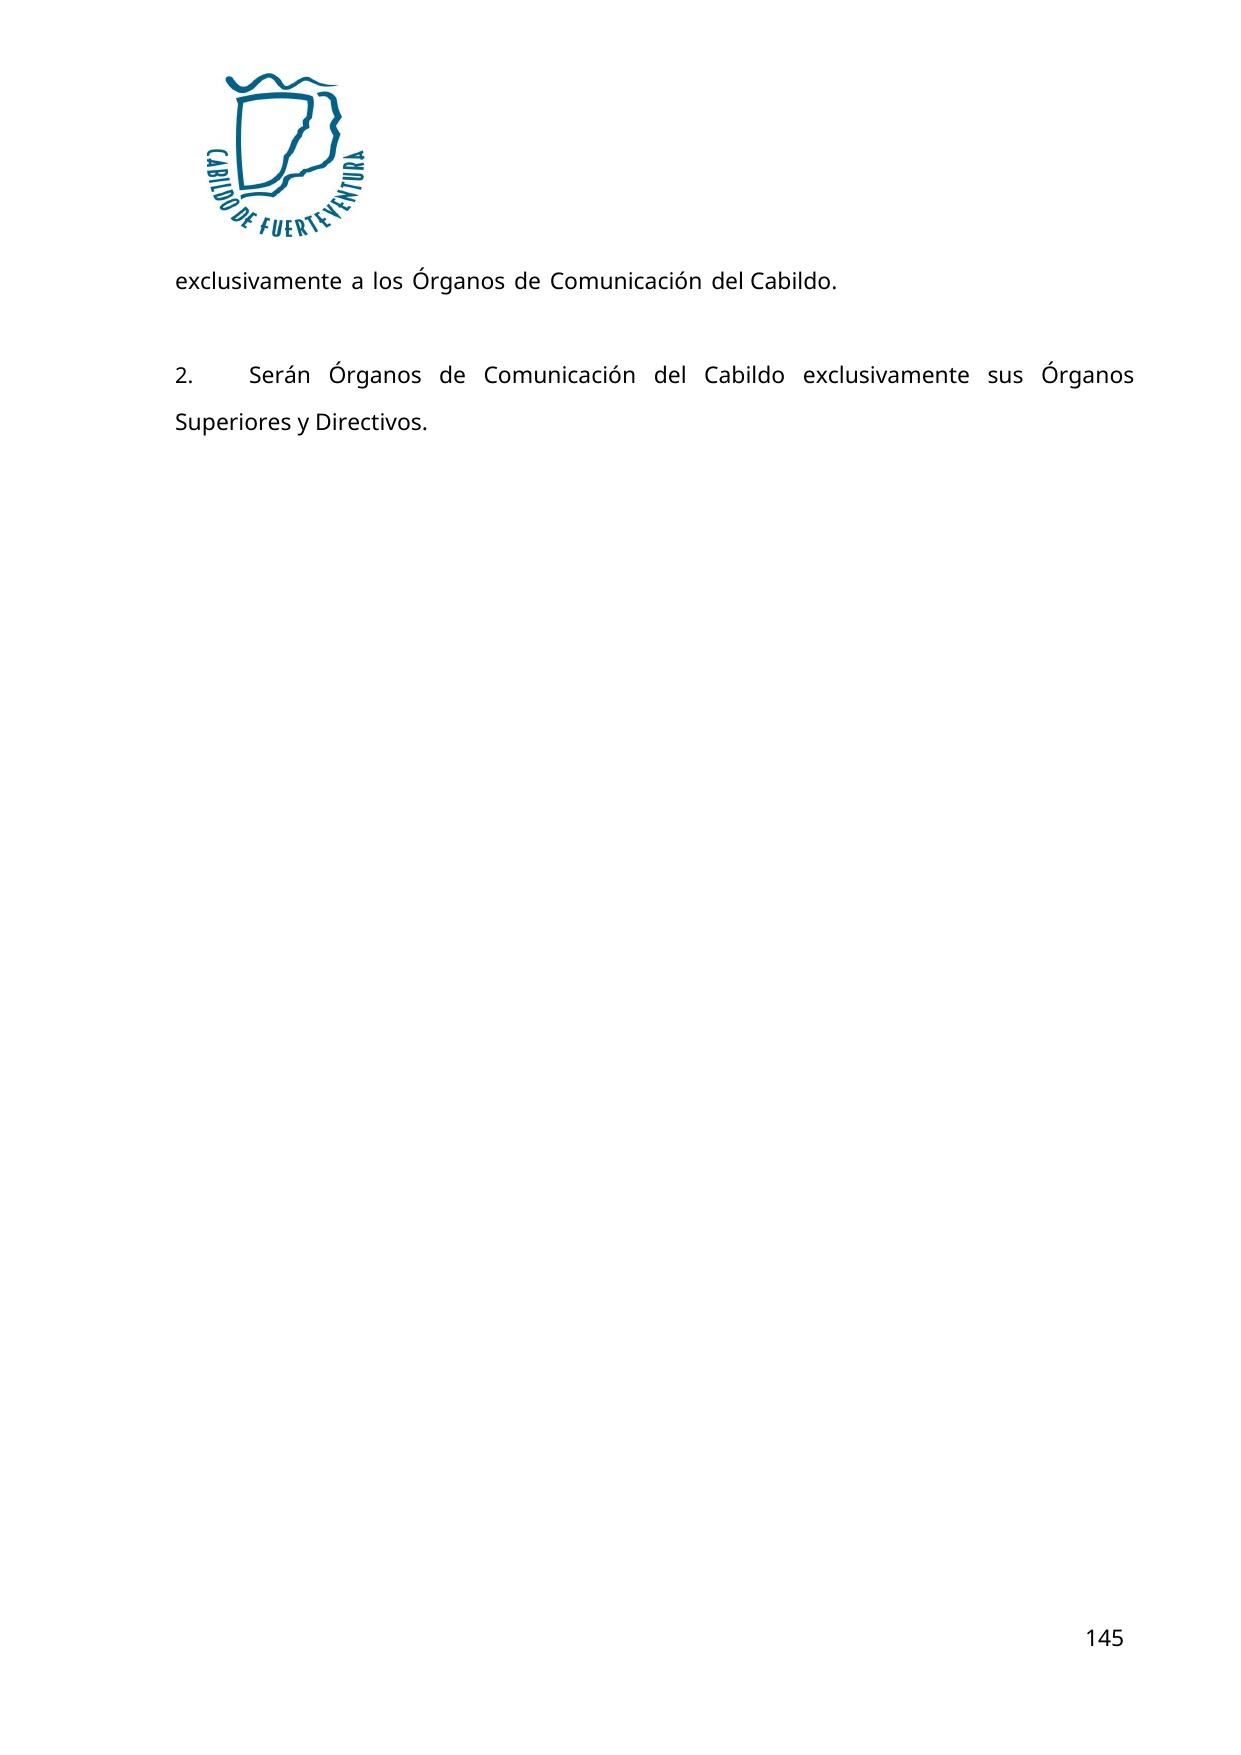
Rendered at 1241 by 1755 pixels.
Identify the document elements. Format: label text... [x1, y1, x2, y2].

list Serán Órganos de Comunicación del Cabildo exclusivamente sus Órganos Superiores y Directivos. [175, 359, 1134, 437]
list exclusivamente a los Órganos de Comunicación del Cabildo. [175, 265, 1134, 296]
